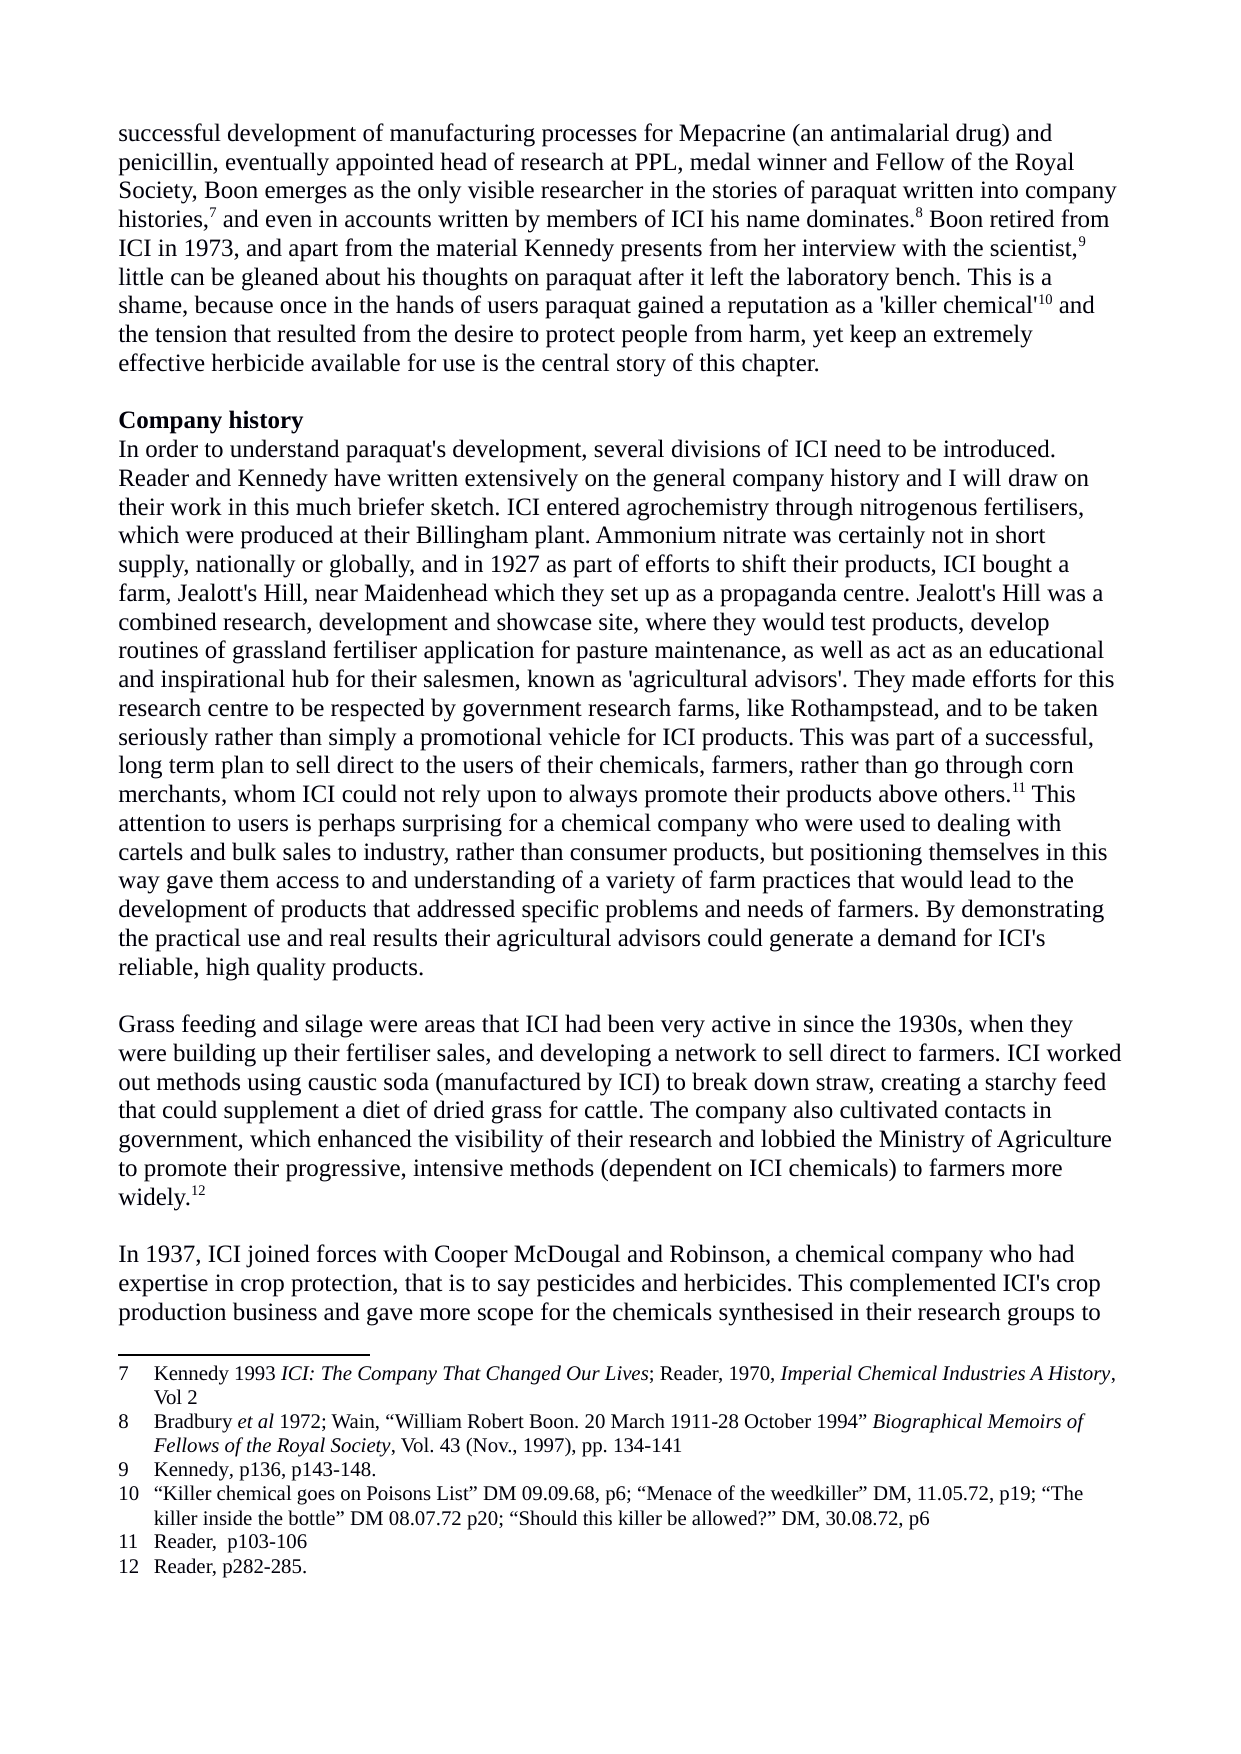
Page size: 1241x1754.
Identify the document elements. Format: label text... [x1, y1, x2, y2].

text Kennedy 1993 ICI: The Company That Changed Our Lives; Reader, 1970, Imperial Chemical Industries A History, Vol 2 [118, 1361, 1122, 1409]
text Grass feeding and silage were areas that ICI had been very active in since the 1930s, when they were building up their fertiliser sales, and developing a network to sell direct to farmers. ICI worked out methods using caustic soda (manufactured by ICI) to break down straw, creating a starchy feed that could supplement a diet of dried grass for cattle. The company also cultivated contacts in government, which enhanced the visibility of their research and lobbied the Ministry of Agriculture to promote their progressive, intensive methods (dependent on ICI chemicals) to farmers more widely. [118, 1009, 1122, 1211]
text Kennedy, p136, p143-148. [118, 1457, 1122, 1481]
text “Killer chemical goes on Poisons List” DM 09.09.68, p6; “Menace of the weedkiller” DM, 11.05.72, p19; “The killer inside the bottle” DM 08.07.72 p20; “Should this killer be allowed?” DM, 30.08.72, p6 [118, 1481, 1122, 1529]
text successful development of manufacturing processes for Mepacrine (an antimalarial drug) and penicillin, eventually appointed head of research at PPL, medal winner and Fellow of the Royal Society, Boon emerges as the only visible researcher in the stories of paraquat written into company histories, and even in accounts written by members of ICI his name dominates. Boon retired from ICI in 1973, and apart from the material Kennedy presents from her interview with the scientist, little can be gleaned about his thoughts on paraquat after it left the laboratory bench. This is a shame, because once in the hands of users paraquat gained a reputation as a 'killer chemical' and the tension that resulted from the desire to protect people from harm, yet keep an extremely effective herbicide available for use is the central story of this chapter. [118, 118, 1122, 377]
text Reader, p103-106 [118, 1529, 1122, 1553]
text Company history [118, 406, 1122, 434]
text Reader, p282-285. [118, 1553, 1122, 1578]
text In order to understand paraquat's development, several divisions of ICI need to be introduced. Reader and Kennedy have written extensively on the general company history and I will draw on their work in this much briefer sketch. ICI entered agrochemistry through nitrogenous fertilisers, which were produced at their Billingham plant. Ammonium nitrate was certainly not in short supply, nationally or globally, and in 1927 as part of efforts to shift their products, ICI bought a farm, Jealott's Hill, near Maidenhead which they set up as a propaganda centre. Jealott's Hill was a combined research, development and showcase site, where they would test products, develop routines of grassland fertiliser application for pasture maintenance, as well as act as an educational and inspirational hub for their salesmen, known as 'agricultural advisors'. They made efforts for this research centre to be respected by government research farms, like Rothampstead, and to be taken seriously rather than simply a promotional vehicle for ICI products. This was part of a successful, long term plan to sell direct to the users of their chemicals, farmers, rather than go through corn merchants, whom ICI could not rely upon to always promote their products above others. This attention to users is perhaps surprising for a chemical company who were used to dealing with cartels and bulk sales to industry, rather than consumer products, but positioning themselves in this way gave them access to and understanding of a variety of farm practices that would lead to the development of products that addressed specific problems and needs of farmers. By demonstrating the practical use and real results their agricultural advisors could generate a demand for ICI's reliable, high quality products. [118, 434, 1122, 981]
text In 1937, ICI joined forces with Cooper McDougal and Robinson, a chemical company who had expertise in crop protection, that is to say pesticides and herbicides. This complemented ICI's crop production business and gave more scope for the chemicals synthesised in their research groups to [118, 1239, 1122, 1326]
text Bradbury et al 1972; Wain, “William Robert Boon. 20 March 1911-28 October 1994” Biographical Memoirs of Fellows of the Royal Society, Vol. 43 (Nov., 1997), pp. 134-141 [118, 1409, 1122, 1457]
